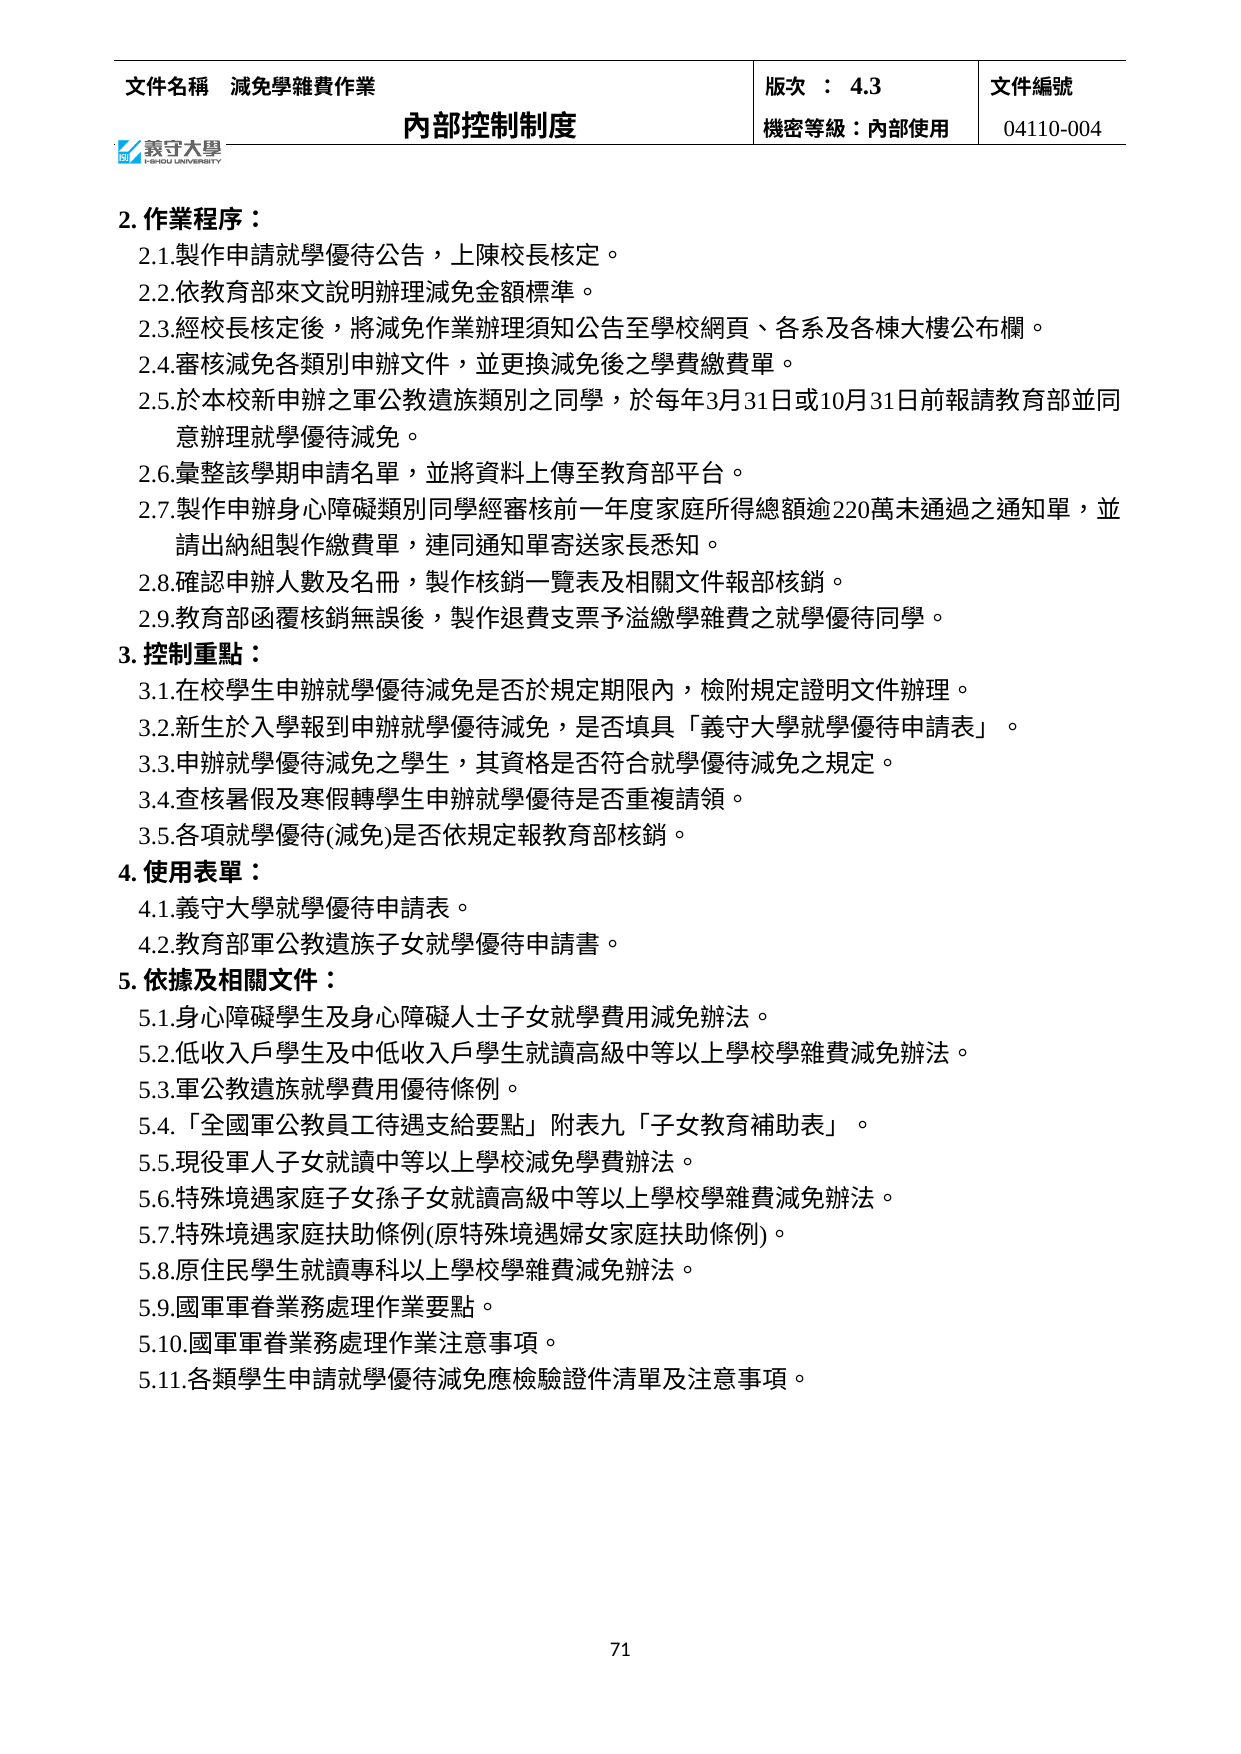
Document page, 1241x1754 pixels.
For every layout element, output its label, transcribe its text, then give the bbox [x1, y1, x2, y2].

text 2.6.彙整該學期申請名單，並將資料上傳至教育部平台。 [138, 453, 1122, 489]
text 5.10.國軍軍眷業務處理作業注意事項。 [138, 1323, 1122, 1359]
text 2.5.於本校新申辦之軍公教遺族類別之同學，於每年3月31日或10月31日前報請教育部並同意辦理就學優待減免。 [138, 381, 1122, 453]
text 2.7.製作申辦身心障礙類別同學經審核前一年度家庭所得總額逾220萬未通過之通知單，並請出納組製作繳費單，連同通知單寄送家長悉知。 [138, 489, 1122, 562]
text 5.4.「全國軍公教員工待遇支給要點」附表九「子女教育補助表」。 [138, 1106, 1122, 1142]
text 2.4.審核減免各類別申辦文件，並更換減免後之學費繳費單。 [138, 344, 1122, 381]
text 2.9.教育部函覆核銷無誤後，製作退費支票予溢繳學雜費之就學優待同學。 [138, 598, 1122, 634]
text 5.6.特殊境遇家庭子女孫子女就讀高級中等以上學校學雜費減免辦法。 [138, 1178, 1122, 1214]
text 5. 依據及相關文件： [118, 961, 1122, 997]
text 3.2.新生於入學報到申辦就學優待減免，是否填具「義守大學就學優待申請表」。 [138, 707, 1122, 743]
text 3.5.各項就學優待(減免)是否依規定報教育部核銷。 [138, 816, 1122, 852]
text 5.11.各類學生申請就學優待減免應檢驗證件清單及注意事項。 [138, 1359, 1122, 1396]
text 4.2.教育部軍公教遺族子女就學優待申請書。 [138, 924, 1122, 961]
text 2.1.製作申請就學優待公告，上陳校長核定。 [138, 236, 1122, 272]
text 2.8.確認申辦人數及名冊，製作核銷一覽表及相關文件報部核銷。 [138, 562, 1122, 598]
text 2.2.依教育部來文說明辦理減免金額標準。 [138, 272, 1122, 308]
text 2.3.經校長核定後，將減免作業辦理須知公告至學校網頁、各系及各棟大樓公布欄。 [138, 308, 1122, 344]
text 5.7.特殊境遇家庭扶助條例(原特殊境遇婦女家庭扶助條例)。 [138, 1214, 1122, 1251]
text 5.3.軍公教遺族就學費用優待條例。 [138, 1069, 1122, 1106]
text 4.1.義守大學就學優待申請表。 [138, 888, 1122, 924]
text 2. 作業程序： [118, 199, 1122, 236]
text 3.4.查核暑假及寒假轉學生申辦就學優待是否重複請領。 [138, 779, 1122, 816]
text 3.1.在校學生申辦就學優待減免是否於規定期限內，檢附規定證明文件辦理。 [138, 671, 1122, 707]
text 3.3.申辦就學優待減免之學生，其資格是否符合就學優待減免之規定。 [138, 743, 1122, 779]
text 3. 控制重點： [118, 634, 1122, 671]
text 4. 使用表單： [118, 852, 1122, 888]
text 5.1.身心障礙學生及身心障礙人士子女就學費用減免辦法。 [138, 997, 1122, 1033]
text 5.8.原住民學生就讀專科以上學校學雜費減免辦法。 [138, 1251, 1122, 1287]
text 5.2.低收入戶學生及中低收入戶學生就讀高級中等以上學校學雜費減免辦法。 [138, 1033, 1122, 1069]
text 5.5.現役軍人子女就讀中等以上學校減免學費辦法。 [138, 1142, 1122, 1178]
text 5.9.國軍軍眷業務處理作業要點。 [138, 1287, 1122, 1323]
